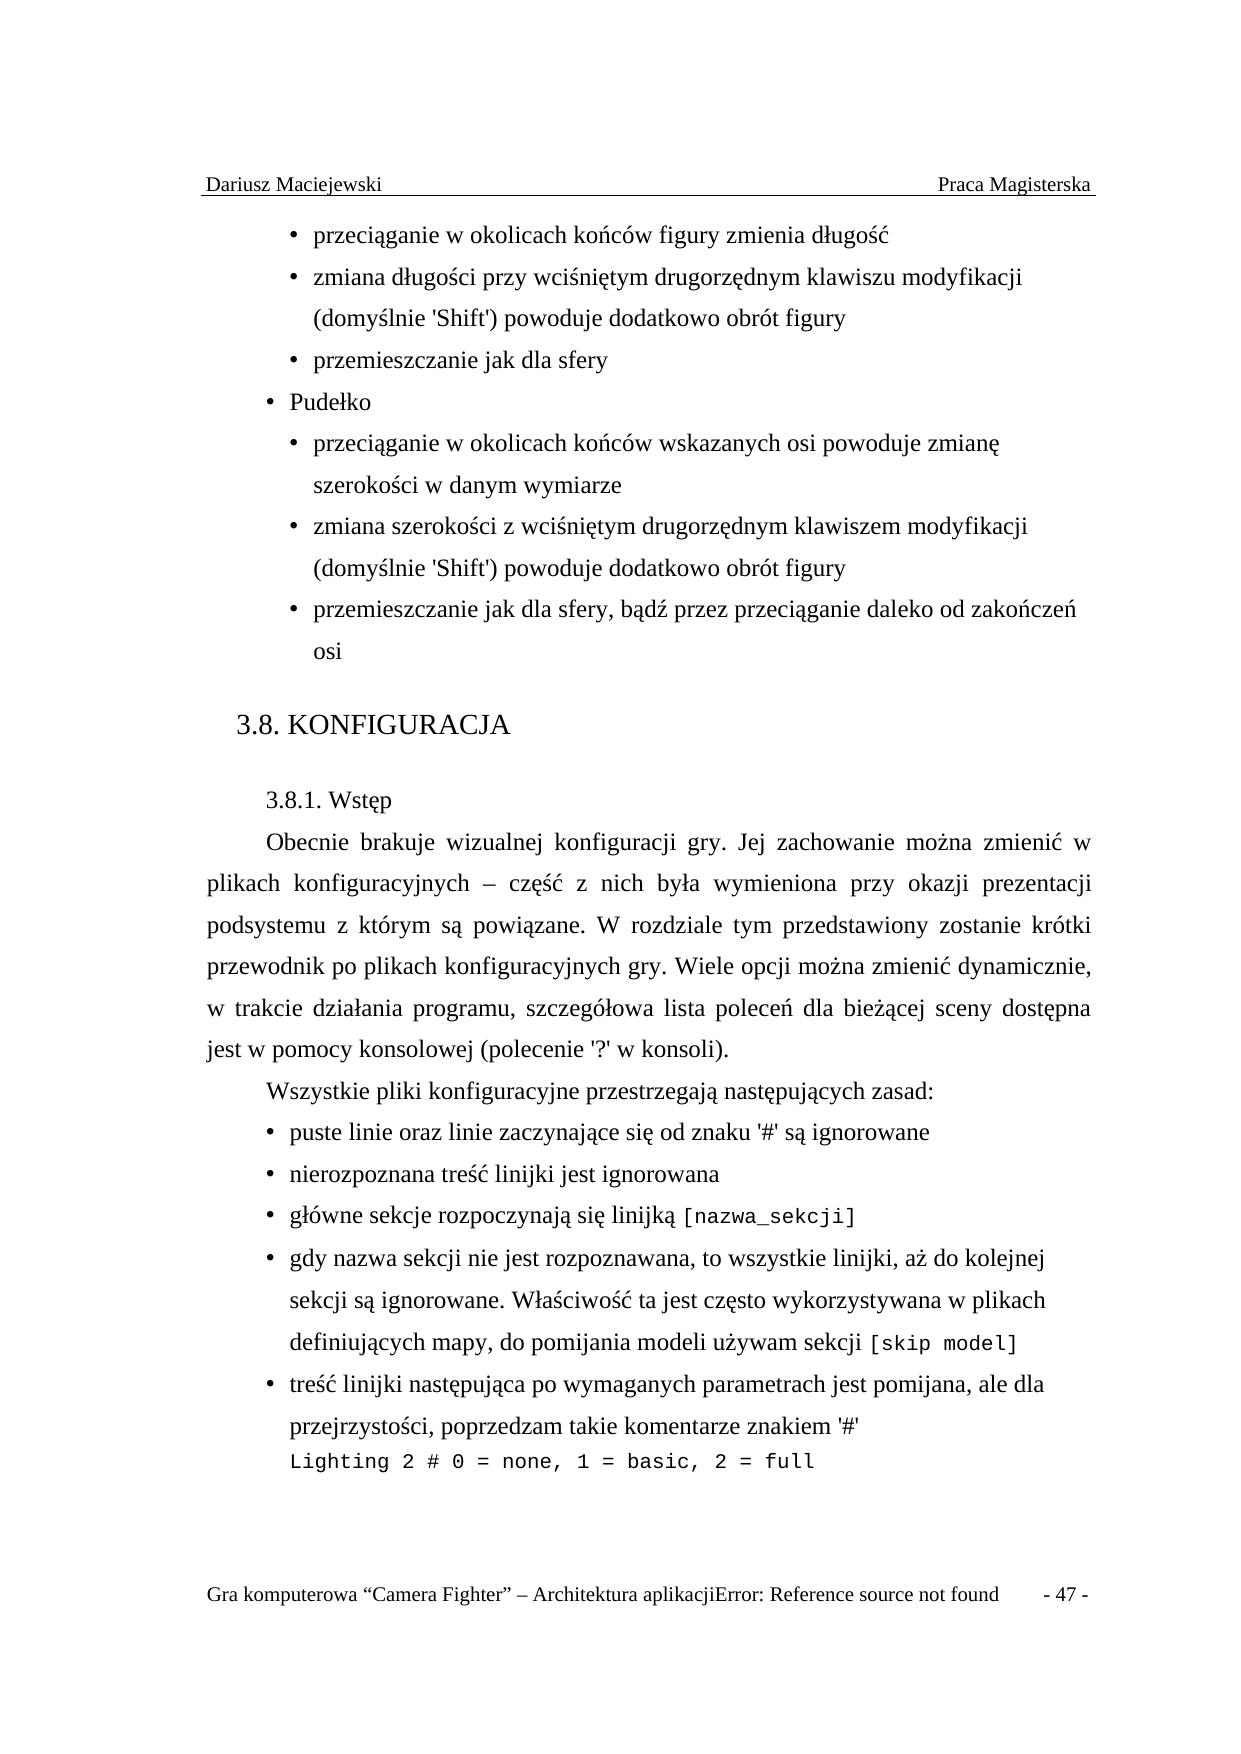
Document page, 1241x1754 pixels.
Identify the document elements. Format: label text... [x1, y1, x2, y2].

list główne sekcje rozpoczynają się linijką [nazwa_sekcji] [266, 1202, 1092, 1230]
text Obecnie brakuje wizualnej konfiguracji gry. Jej zachowanie można zmienić w plikach konfiguracyjnych – część z nich była wymieniona przy okazji prezentacji podsystemu z którym są powiązane. W rozdziale tym przedstawiony zostanie krótki przewodnik po plikach konfiguracyjnych gry. Wiele opcji można zmienić dynamicznie, w trakcie działania programu, szczegółowa lista poleceń dla bieżącej sceny dostępna jest w pomocy konsolowej (polecenie '?' w konsoli). [207, 828, 1092, 1063]
list przeciąganie w okolicach końców wskazanych osi powoduje zmianę szerokości w danym wymiarze [289, 429, 1092, 498]
list gdy nazwa sekcji nie jest rozpoznawana, to wszystkie linijki, aż do kolejnej sekcji są ignorowane. Właściwość ta jest często wykorzystywana w plikach definiujących mapy, do pomijania modeli używam sekcji [skip model] [266, 1244, 1092, 1356]
list przemieszczanie jak dla sfery [289, 346, 1092, 374]
list przeciąganie w okolicach końców figury zmienia długość [289, 221, 1092, 249]
text Wszystkie pliki konfiguracyjne przestrzegają następujących zasad: [207, 1077, 1092, 1105]
list zmiana szerokości z wciśniętym drugorzędnym klawiszem modyfikacji (domyślnie 'Shift') powoduje dodatkowo obrót figury [289, 512, 1092, 582]
list treść linijki następująca po wymaganych parametrach jest pomijana, ale dla przejrzystości, poprzedzam takie komentarze znakiem '#' Lighting 2 # 0 = none, 1 = basic, 2 = full [266, 1370, 1092, 1475]
list zmiana długości przy wciśniętym drugorzędnym klawiszu modyfikacji (domyślnie 'Shift') powoduje dodatkowo obrót figury [289, 263, 1092, 332]
subtitle Konfiguracja [207, 708, 1092, 740]
subtitle Wstęp [207, 786, 1092, 814]
list Pudełko [266, 388, 1092, 415]
list puste linie oraz linie zaczynające się od znaku '#' są ignorowane [266, 1118, 1092, 1146]
list przemieszczanie jak dla sfery, bądź przez przeciąganie daleko od zakończeń osi [289, 596, 1092, 665]
list nierozpoznana treść linijki jest ignorowana [266, 1160, 1092, 1188]
